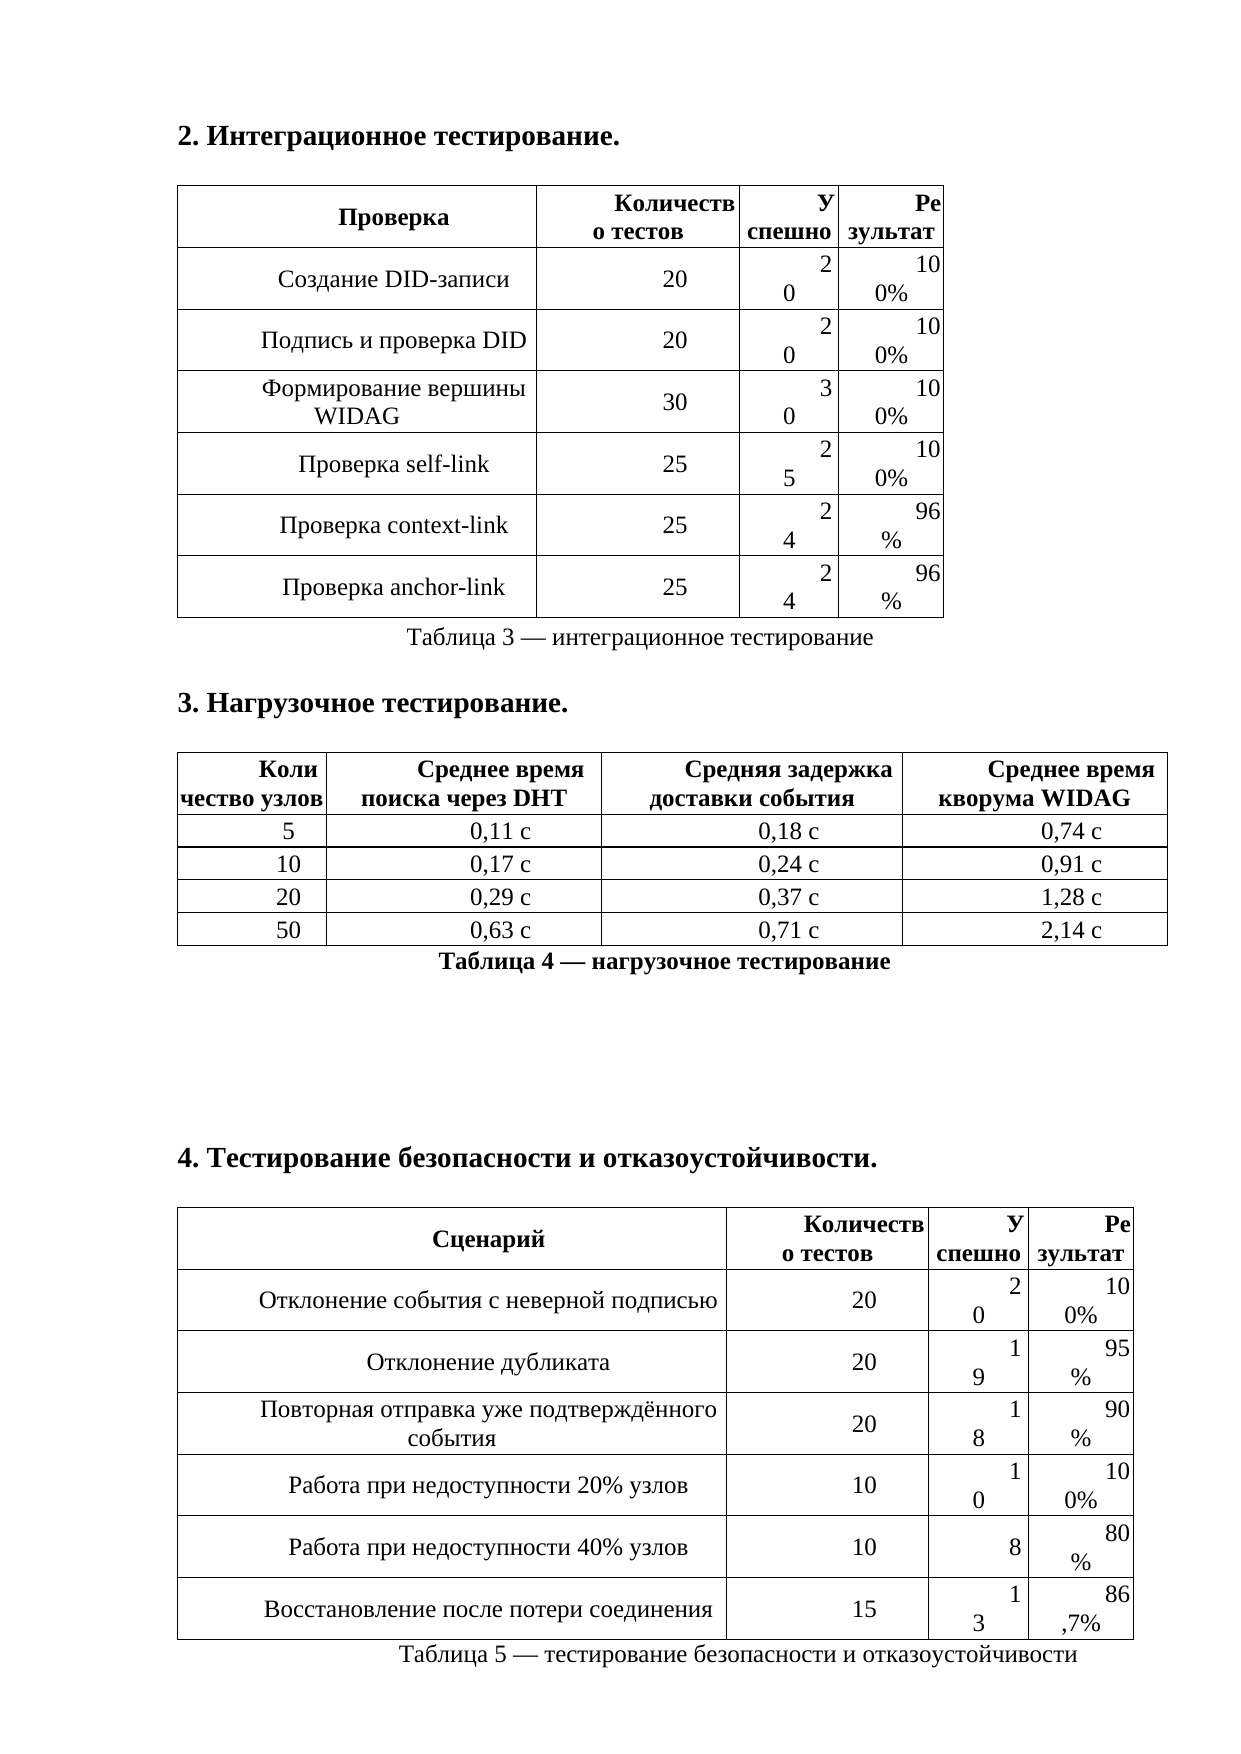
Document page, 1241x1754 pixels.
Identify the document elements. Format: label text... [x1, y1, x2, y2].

table_header Средняя задержка доставки события [602, 753, 902, 813]
table_cell 20 [537, 310, 739, 370]
table_cell Проверка anchor-link [178, 556, 536, 617]
table_cell 0,71 с [602, 913, 902, 945]
table_cell 50 [178, 913, 326, 945]
table_cell 10 [727, 1516, 928, 1577]
table_cell Отклонение события с неверной подписью [178, 1270, 726, 1330]
table_cell 20 [740, 310, 838, 370]
table_cell 15 [727, 1578, 928, 1638]
table_cell 25 [537, 495, 739, 555]
table_cell 10 [178, 848, 326, 879]
table_cell 20 [727, 1270, 928, 1330]
table_cell 100% [839, 310, 943, 370]
text 2. Интеграционное тестирование. [177, 118, 1152, 152]
table_cell 90% [1029, 1393, 1133, 1453]
table_cell 0,37 с [602, 880, 902, 912]
table_cell 0,29 с [327, 880, 601, 912]
table_cell 0,24 с [602, 848, 902, 879]
table_header Среднее время кворума WIDAG [903, 753, 1167, 813]
table_cell 25 [537, 433, 739, 493]
table_cell 13 [929, 1578, 1028, 1638]
table_cell 100% [1029, 1455, 1133, 1515]
table_cell 96% [839, 556, 943, 617]
text 4. Тестирование безопасности и отказоустойчивости. [177, 1140, 1152, 1173]
table_header Количество тестов [537, 186, 739, 247]
table_header Результат [1029, 1208, 1133, 1268]
table_cell Проверка context-link [178, 495, 536, 555]
table_cell 2,14 с [903, 913, 1167, 945]
table_cell 100% [1029, 1270, 1133, 1330]
table_cell 1,28 с [903, 880, 1167, 912]
table_header Проверка [178, 186, 536, 247]
table_cell 0,17 с [327, 848, 601, 879]
table_cell 100% [839, 248, 943, 308]
table_header Успешно [929, 1208, 1028, 1268]
table_cell 10 [929, 1455, 1028, 1515]
table_cell 95% [1029, 1331, 1133, 1392]
table_cell Повторная отправка уже подтверждённого события [178, 1393, 726, 1453]
table_cell Создание DID-записи [178, 248, 536, 308]
table_cell Восстановление после потери соединения [178, 1578, 726, 1638]
table_cell 25 [537, 556, 739, 617]
table_cell 20 [727, 1393, 928, 1453]
table_cell 24 [740, 556, 838, 617]
table_cell 80% [1029, 1516, 1133, 1577]
table_header Результат [839, 186, 943, 247]
table_cell 86,7% [1029, 1578, 1133, 1638]
table_cell 8 [929, 1516, 1028, 1577]
table_header Успешно [740, 186, 838, 247]
table_cell 30 [740, 371, 838, 432]
table_cell 0,18 с [602, 815, 902, 846]
table_cell Работа при недоступности 20% узлов [178, 1455, 726, 1515]
table_cell 24 [740, 495, 838, 555]
table_cell 25 [740, 433, 838, 493]
table_cell Работа при недоступности 40% узлов [178, 1516, 726, 1577]
table_cell 20 [178, 880, 326, 912]
table_cell Отклонение дубликата [178, 1331, 726, 1392]
table_cell 20 [740, 248, 838, 308]
table_cell 20 [537, 248, 739, 308]
text Таблица 3 — интеграционное тестирование [325, 618, 1152, 651]
table_cell 20 [929, 1270, 1028, 1330]
table_header Количество тестов [727, 1208, 928, 1268]
table_cell 18 [929, 1393, 1028, 1453]
table_cell 0,91 с [903, 848, 1167, 879]
table_cell 0,63 с [327, 913, 601, 945]
table_cell 0,11 с [327, 815, 601, 846]
table_cell Проверка self-link [178, 433, 536, 493]
text 3. Нагрузочное тестирование. [177, 685, 1152, 718]
table_cell Формирование вершины WIDAG [178, 371, 536, 432]
table_cell 30 [537, 371, 739, 432]
table_header Количество узлов [178, 753, 326, 813]
table_cell 20 [727, 1331, 928, 1392]
text Таблица 4 — нагрузочное тестирование [177, 946, 1152, 975]
table_cell 5 [178, 815, 326, 846]
table_cell Подпись и проверка DID [178, 310, 536, 370]
table_header Среднее время поиска через DHT [327, 753, 601, 813]
table_cell 96% [839, 495, 943, 555]
table_cell 10 [727, 1455, 928, 1515]
table_cell 0,74 с [903, 815, 1167, 846]
table_header Сценарий [178, 1208, 726, 1268]
text Таблица 5 — тестирование безопасности и отказоустойчивости [325, 1639, 1152, 1668]
table_cell 100% [839, 433, 943, 493]
table_cell 19 [929, 1331, 1028, 1392]
table_cell 100% [839, 371, 943, 432]
